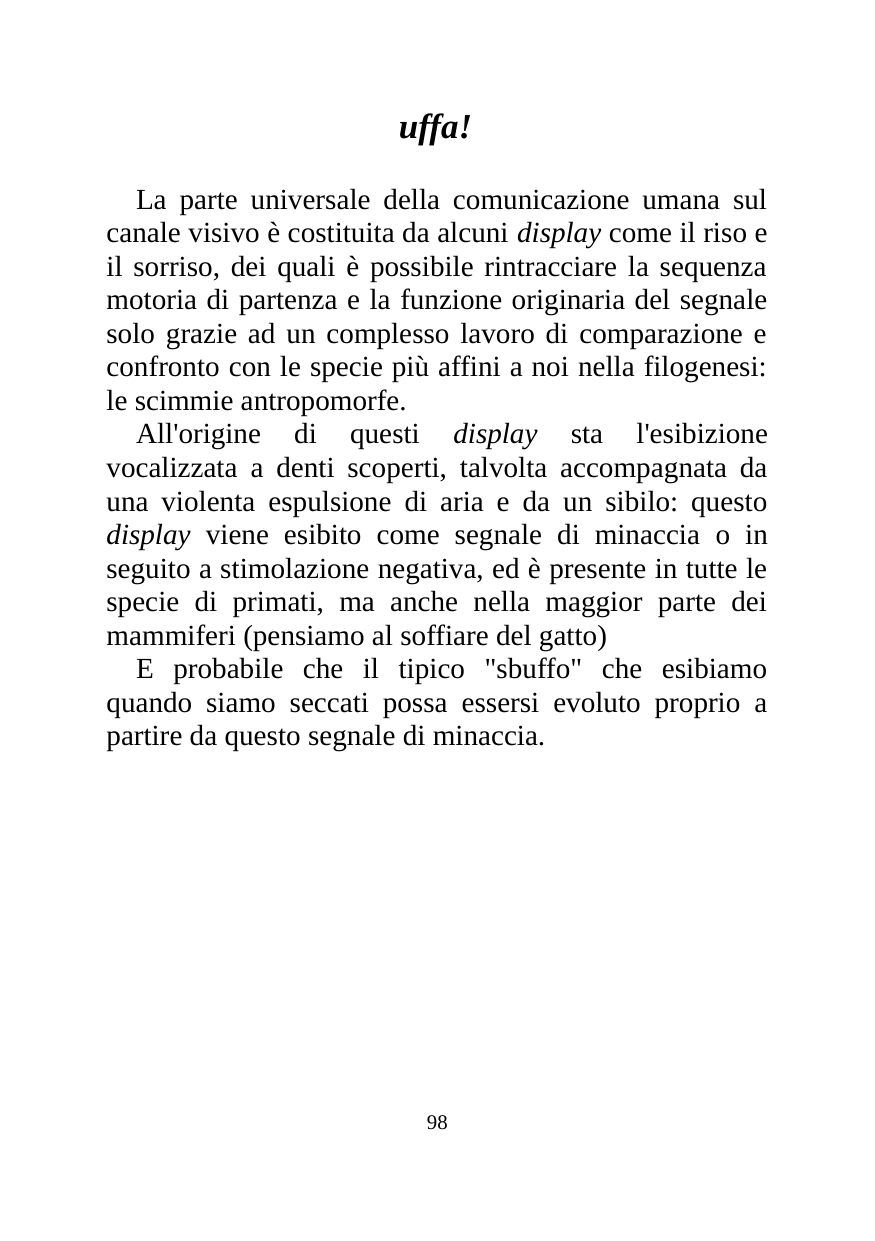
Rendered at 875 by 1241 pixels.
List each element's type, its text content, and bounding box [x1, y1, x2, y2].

text All'origine di questi display sta l'esibizione vocalizzata a denti scoperti, talvolta accompagnata da una violenta espulsione di aria e da un sibilo: questo display viene esibito come segnale di minaccia o in seguito a stimolazione negativa, ed è presente in tutte le specie di primati, ma anche nella maggior parte dei mammiferi (pensiamo al soffiare del gatto) [106, 417, 768, 651]
subtitle uffa! [106, 106, 768, 146]
text La parte universale della comunicazione umana sul canale visivo è costituita da alcuni display come il riso e il sorriso, dei quali è possibile rintracciare la sequenza motoria di partenza e la funzione originaria del segnale solo grazie ad un complesso lavoro di comparazione e confronto con le specie più affini a noi nella filogenesi: le scimmie antropomorfe. [106, 182, 768, 417]
text E probabile che il tipico "sbuffo" che esibiamo quando siamo seccati possa essersi evoluto proprio a partire da questo segnale di minaccia. [106, 651, 768, 752]
